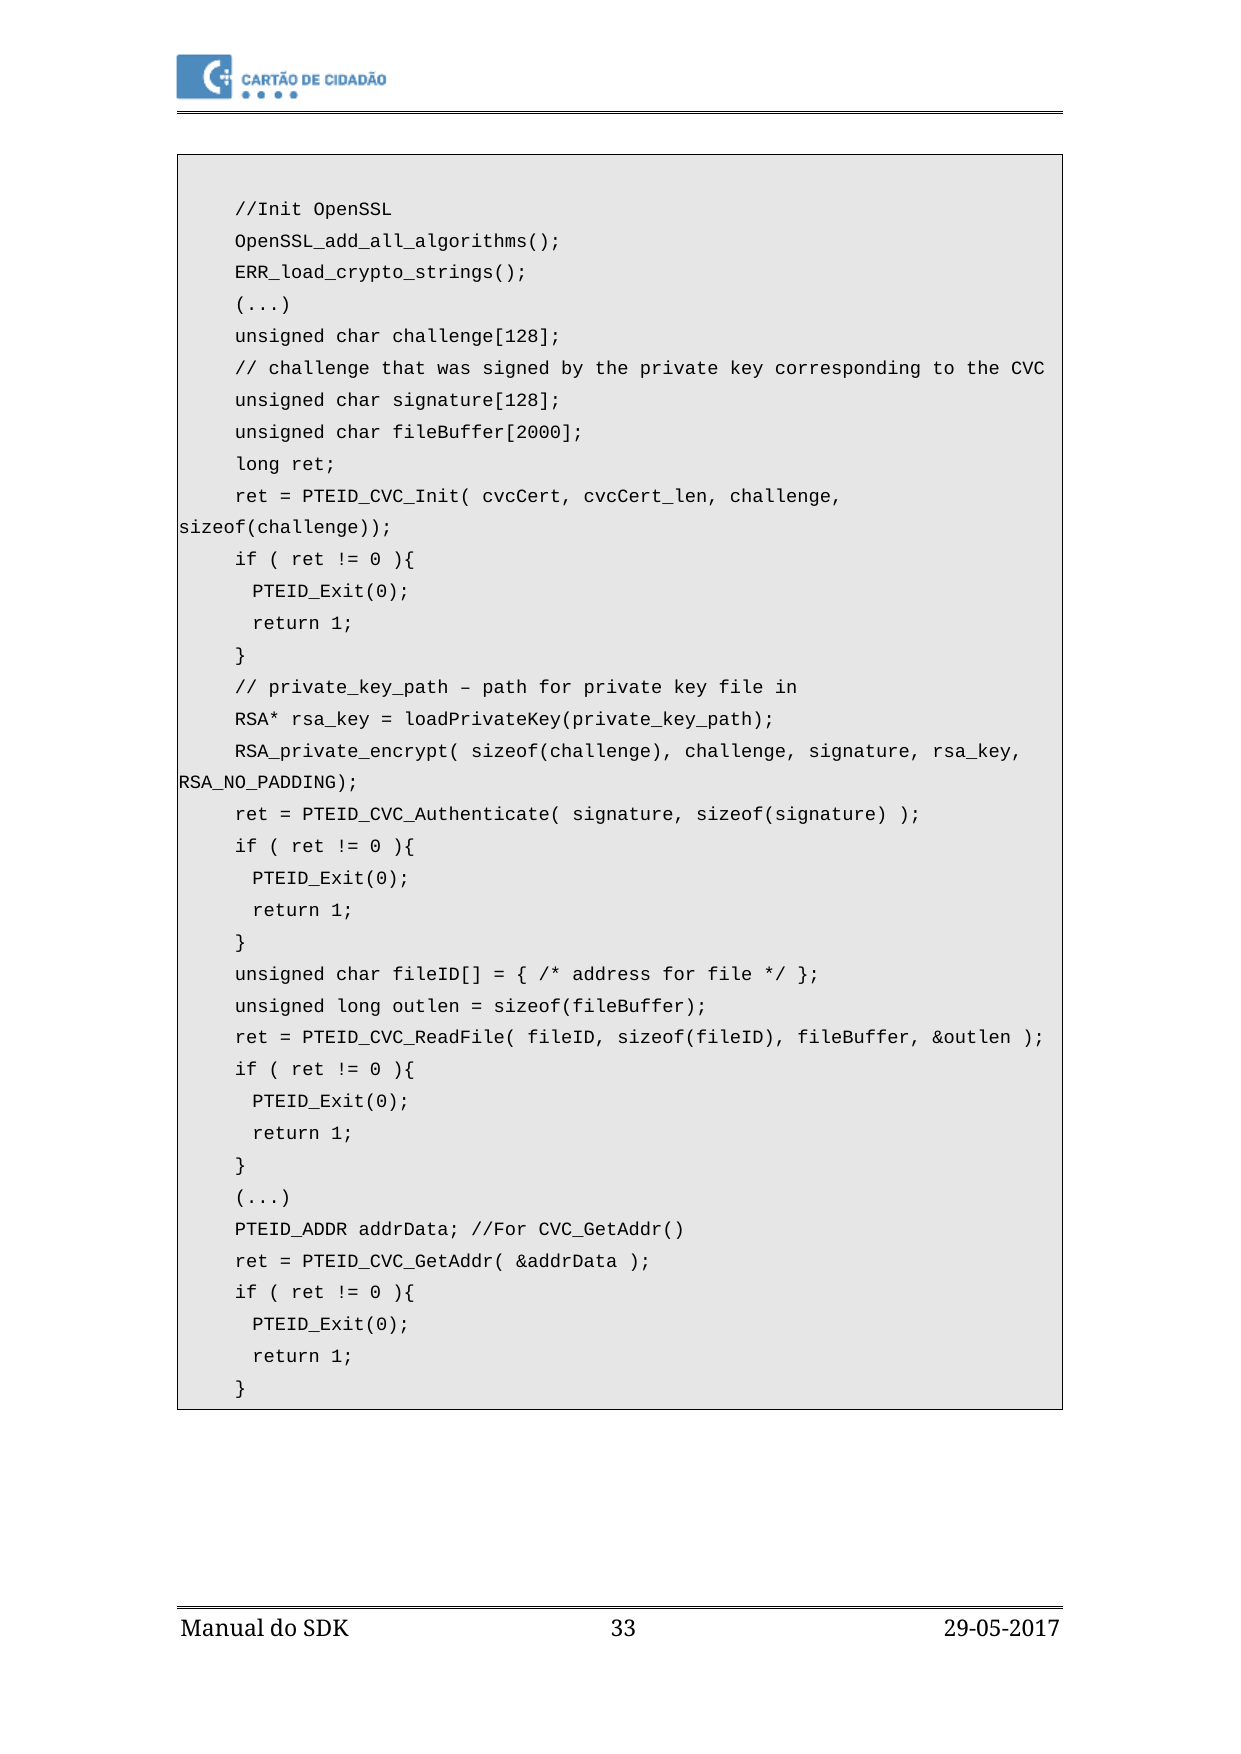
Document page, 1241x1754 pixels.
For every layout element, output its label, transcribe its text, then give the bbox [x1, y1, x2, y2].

text PTEID_ADDR addrData; //For CVC_GetAddr() [178, 1219, 1062, 1241]
text long ret; [178, 454, 1062, 476]
text unsigned long outlen = sizeof(fileBuffer); [178, 996, 1062, 1018]
text if ( ret != 0 ){ [178, 1060, 1062, 1081]
text return 1; [178, 1347, 1062, 1368]
text unsigned char fileID[] = { /* address for file */ }; [178, 964, 1062, 986]
text (...) [178, 1188, 1062, 1209]
text if ( ret != 0 ){ [178, 1283, 1062, 1304]
text PTEID_Exit(0); [178, 869, 1062, 890]
text // challenge that was signed by the private key corresponding to the CVC [178, 359, 1062, 380]
text (...) [178, 295, 1062, 316]
text return 1; [178, 901, 1062, 922]
text RSA_private_encrypt( sizeof(challenge), challenge, signature, rsa_key, RSA_NO_PADDING); [178, 741, 1062, 794]
text if ( ret != 0 ){ [178, 550, 1062, 571]
text unsigned char challenge[128]; [178, 327, 1062, 348]
text unsigned char signature[128]; [178, 391, 1062, 412]
text ret = PTEID_CVC_GetAddr( &addrData ); [178, 1251, 1062, 1273]
text PTEID_Exit(0); [178, 582, 1062, 603]
text } [178, 933, 1062, 954]
text return 1; [178, 614, 1062, 635]
text OpenSSL_add_all_algorithms(); [178, 231, 1062, 253]
text RSA* rsa_key = loadPrivateKey(private_key_path); [178, 709, 1062, 731]
text // private_key_path – path for private key file in [178, 678, 1062, 699]
text } [178, 1379, 1062, 1400]
text PTEID_Exit(0); [178, 1315, 1062, 1336]
text PTEID_Exit(0); [178, 1092, 1062, 1113]
text if ( ret != 0 ){ [178, 837, 1062, 858]
text } [178, 646, 1062, 667]
text ret = PTEID_CVC_Init( cvcCert, cvcCert_len, challenge, sizeof(challenge)); [178, 486, 1062, 539]
text } [178, 1156, 1062, 1177]
text ret = PTEID_CVC_ReadFile( fileID, sizeof(fileID), fileBuffer, &outlen ); [178, 1028, 1062, 1049]
text unsigned char fileBuffer[2000]; [178, 423, 1062, 444]
text //Init OpenSSL [178, 199, 1062, 221]
text ERR_load_crypto_strings(); [178, 263, 1062, 284]
picture [174, 49, 428, 106]
text ret = PTEID_CVC_Authenticate( signature, sizeof(signature) ); [178, 805, 1062, 826]
text return 1; [178, 1124, 1062, 1145]
